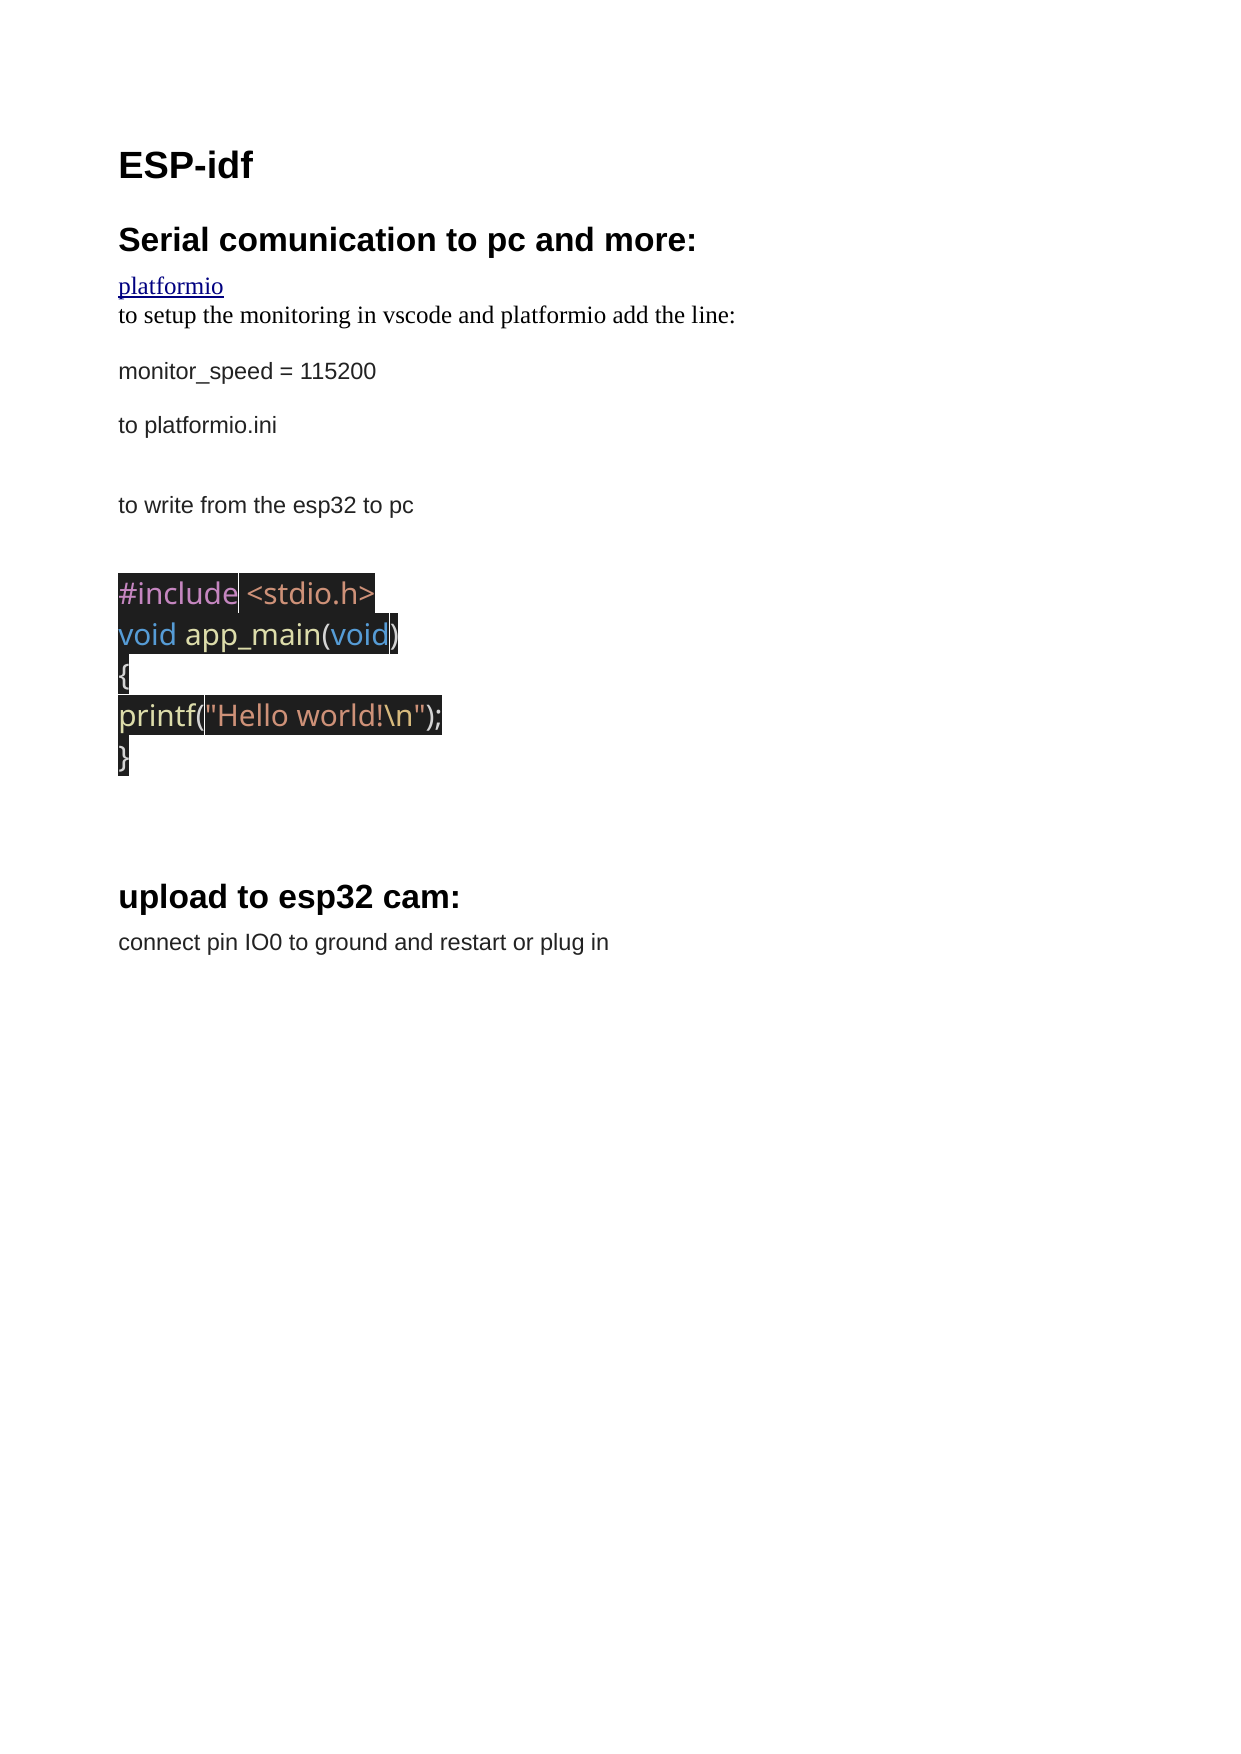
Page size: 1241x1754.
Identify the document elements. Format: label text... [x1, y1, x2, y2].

subtitle ESP-idf [118, 143, 1122, 187]
text { [118, 654, 1122, 694]
text connect pin IO0 to ground and restart or plug in [118, 928, 1122, 955]
text #include <stdio.h> [118, 572, 1122, 613]
text to write from the esp32 to pc [118, 492, 1122, 519]
text } [118, 735, 1122, 776]
text platformio [118, 271, 1122, 300]
text void app_main(void) [118, 613, 1122, 654]
text to setup the monitoring in vscode and platformio add the line: [118, 300, 1122, 329]
text monitor_speed = 115200 [118, 357, 1122, 384]
text printf("Hello world!\n"); [118, 694, 1122, 735]
subtitle upload to esp32 cam: [118, 877, 1122, 916]
subtitle Serial comunication to pc and more: [118, 220, 1122, 259]
text to platformio.ini [118, 411, 1122, 438]
